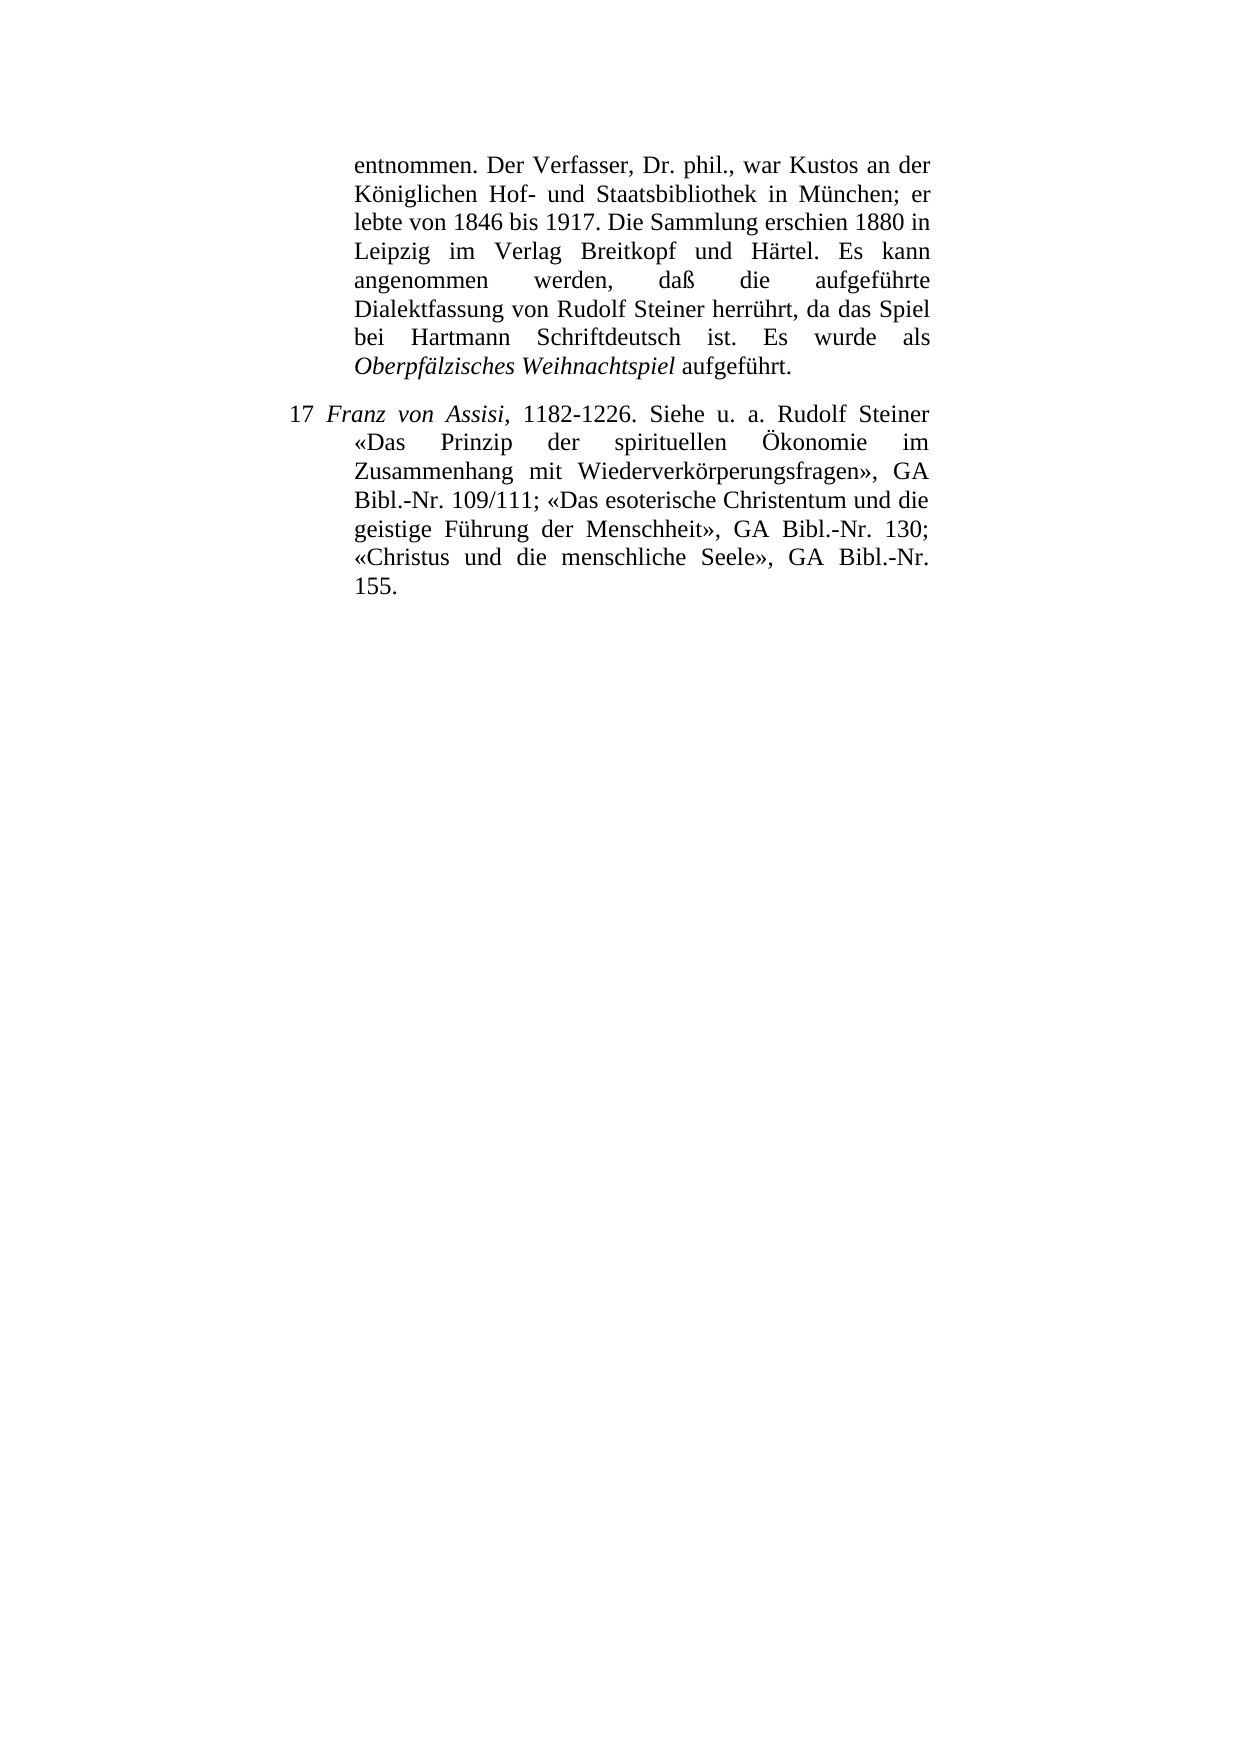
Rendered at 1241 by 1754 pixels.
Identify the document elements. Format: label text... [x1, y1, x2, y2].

text entnommen. Der Verfasser, Dr. phil., war Kustos an der Königlichen Hof- und Staatsbibliothek in München; er lebte von 1846 bis 1917. Die Sammlung erschien 1880 in Leipzig im Verlag Breitkopf und Härtel. Es kann angenommen werden, daß die aufgeführte Dialektfassung von Rudolf Steiner herrührt, da das Spiel bei Hartmann Schriftdeutsch ist. Es wurde als Oberpfälzisches Weihnachtspiel aufgeführt. [289, 150, 931, 380]
text 17 Franz von Assisi, 1182-1226. Siehe u. a. Rudolf Steiner «Das Prinzip der spirituellen Ökonomie im Zusammenhang mit Wiederverkörperungsfragen», GA Bibl.-Nr. 109/111; «Das esoterische Christentum und die geistige Führung der Menschheit», GA Bibl.-Nr. 130; «Christus und die menschliche Seele», GA Bibl.-Nr. 155. [289, 399, 929, 600]
